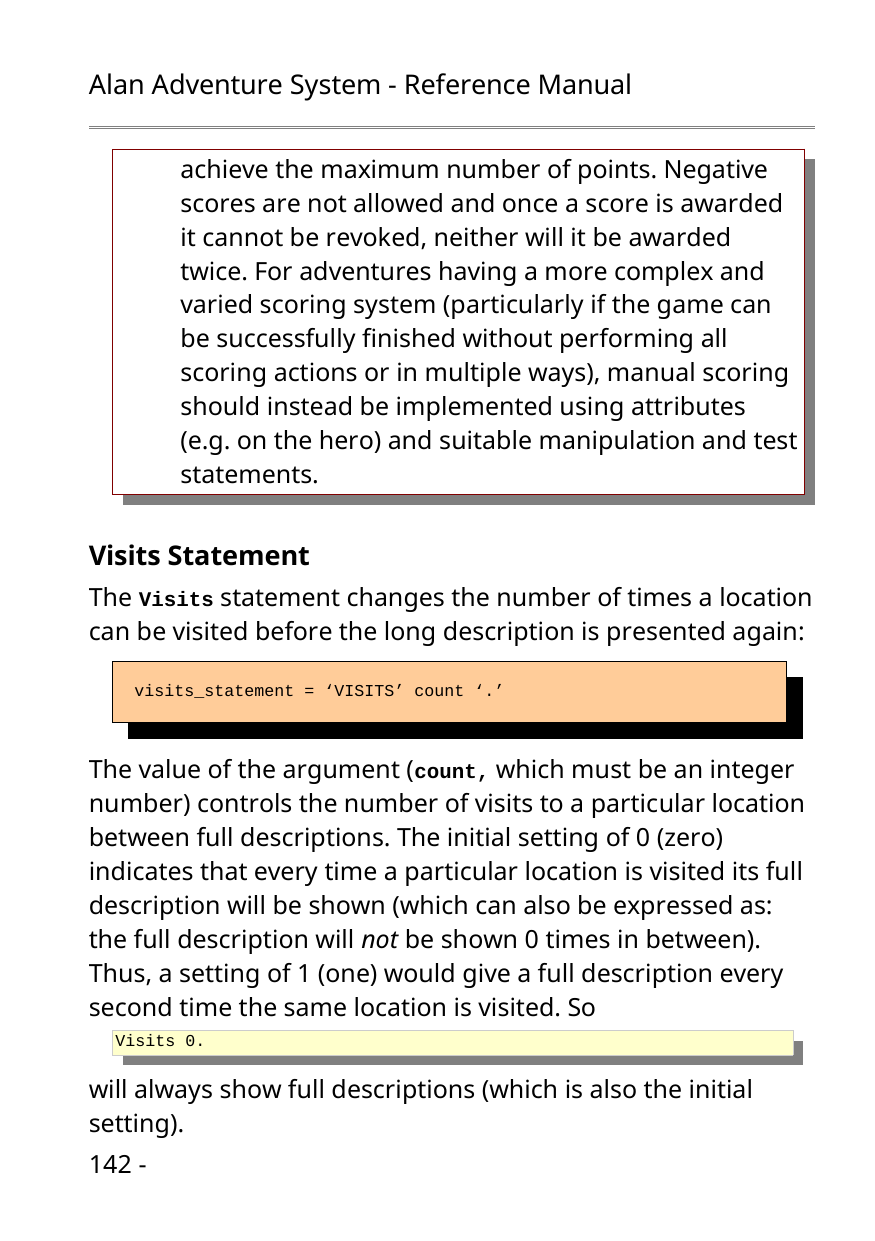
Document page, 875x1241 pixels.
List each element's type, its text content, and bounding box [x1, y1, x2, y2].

text The Visits statement changes the number of times a location can be visited before the long description is presented again: [88, 580, 815, 648]
text will always show full descriptions (which is also the initial setting). [88, 1072, 815, 1140]
subtitle Visits Statement [88, 536, 815, 573]
list achieve the maximum number of points. Negative scores are not allowed and once a score is awarded it cannot be revoked, neither will it be awarded twice. For adventures having a more complex and varied scoring system (particularly if the game can be successfully finished without per­forming all scoring actions or in multiple ways), manual scoring should instead be implemented using attributes (e.g. on the hero) and suitable manipulation and test statements. [113, 150, 804, 494]
text visits_statement = ‘VISITS’ count ‘.’ [113, 662, 786, 722]
text Visits 0. [113, 1031, 793, 1055]
text The value of the argument (count, which must be an integer number) controls the number of visits to a partic­ular location between full descriptions. The initial setting of 0 (zero) indicates that every time a particular location is visited its full description will be shown (which can also be expressed as: the full description will not be shown 0 times in between). Thus, a setting of 1 (one) would give a full description every sec­ond time the same location is visited. So [88, 752, 815, 1024]
